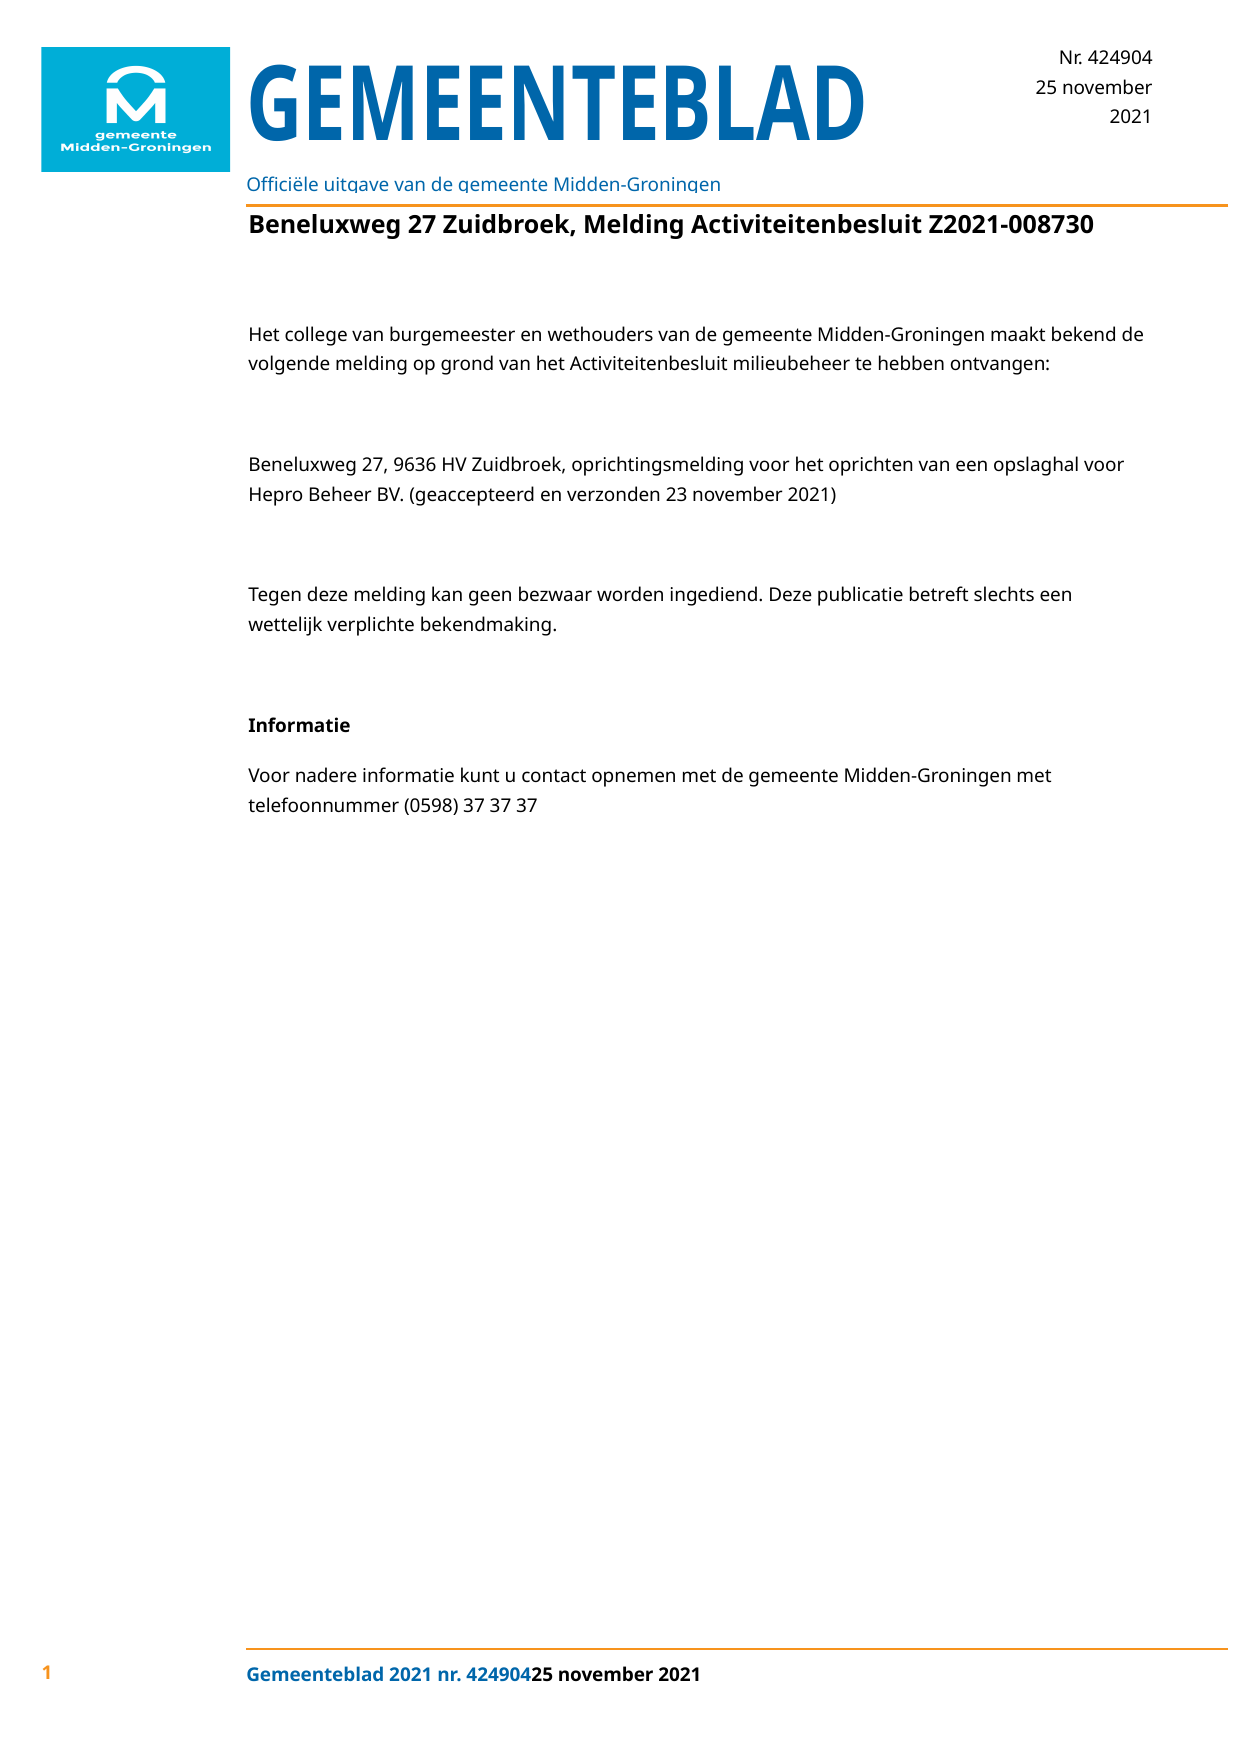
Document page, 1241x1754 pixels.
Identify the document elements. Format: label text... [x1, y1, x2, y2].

text Informatie [248, 712, 1152, 738]
text Voor nadere informatie kunt u contact opnemen met de gemeente Midden-Groningen met telefoonnummer (0598) 37 37 37 [248, 762, 1152, 818]
text Beneluxweg 27, 9636 HV Zuidbroek, oprichtingsmelding voor het oprichten van een opslaghal voor Hepro Beheer BV. (geaccepteerd en verzonden 23 november 2021) [248, 451, 1152, 506]
text Het college van burgemeester en wethouders van de gemeente Midden-Groningen maakt bekend de volgende melding op grond van het Activiteitenbesluit milieubeheer te hebben ontvangen: [248, 321, 1152, 376]
picture [184, 146, 190, 153]
text Beneluxweg 27 Zuidbroek, Melding Activiteitenbesluit Z2021-008730 [248, 207, 1152, 241]
picture [107, 89, 165, 122]
text Tegen deze melding kan geen bezwaar worden ingediend. Deze publicatie betreft slechts een wettelijk verplichte bekendmaking. [248, 582, 1152, 637]
picture [108, 66, 164, 82]
